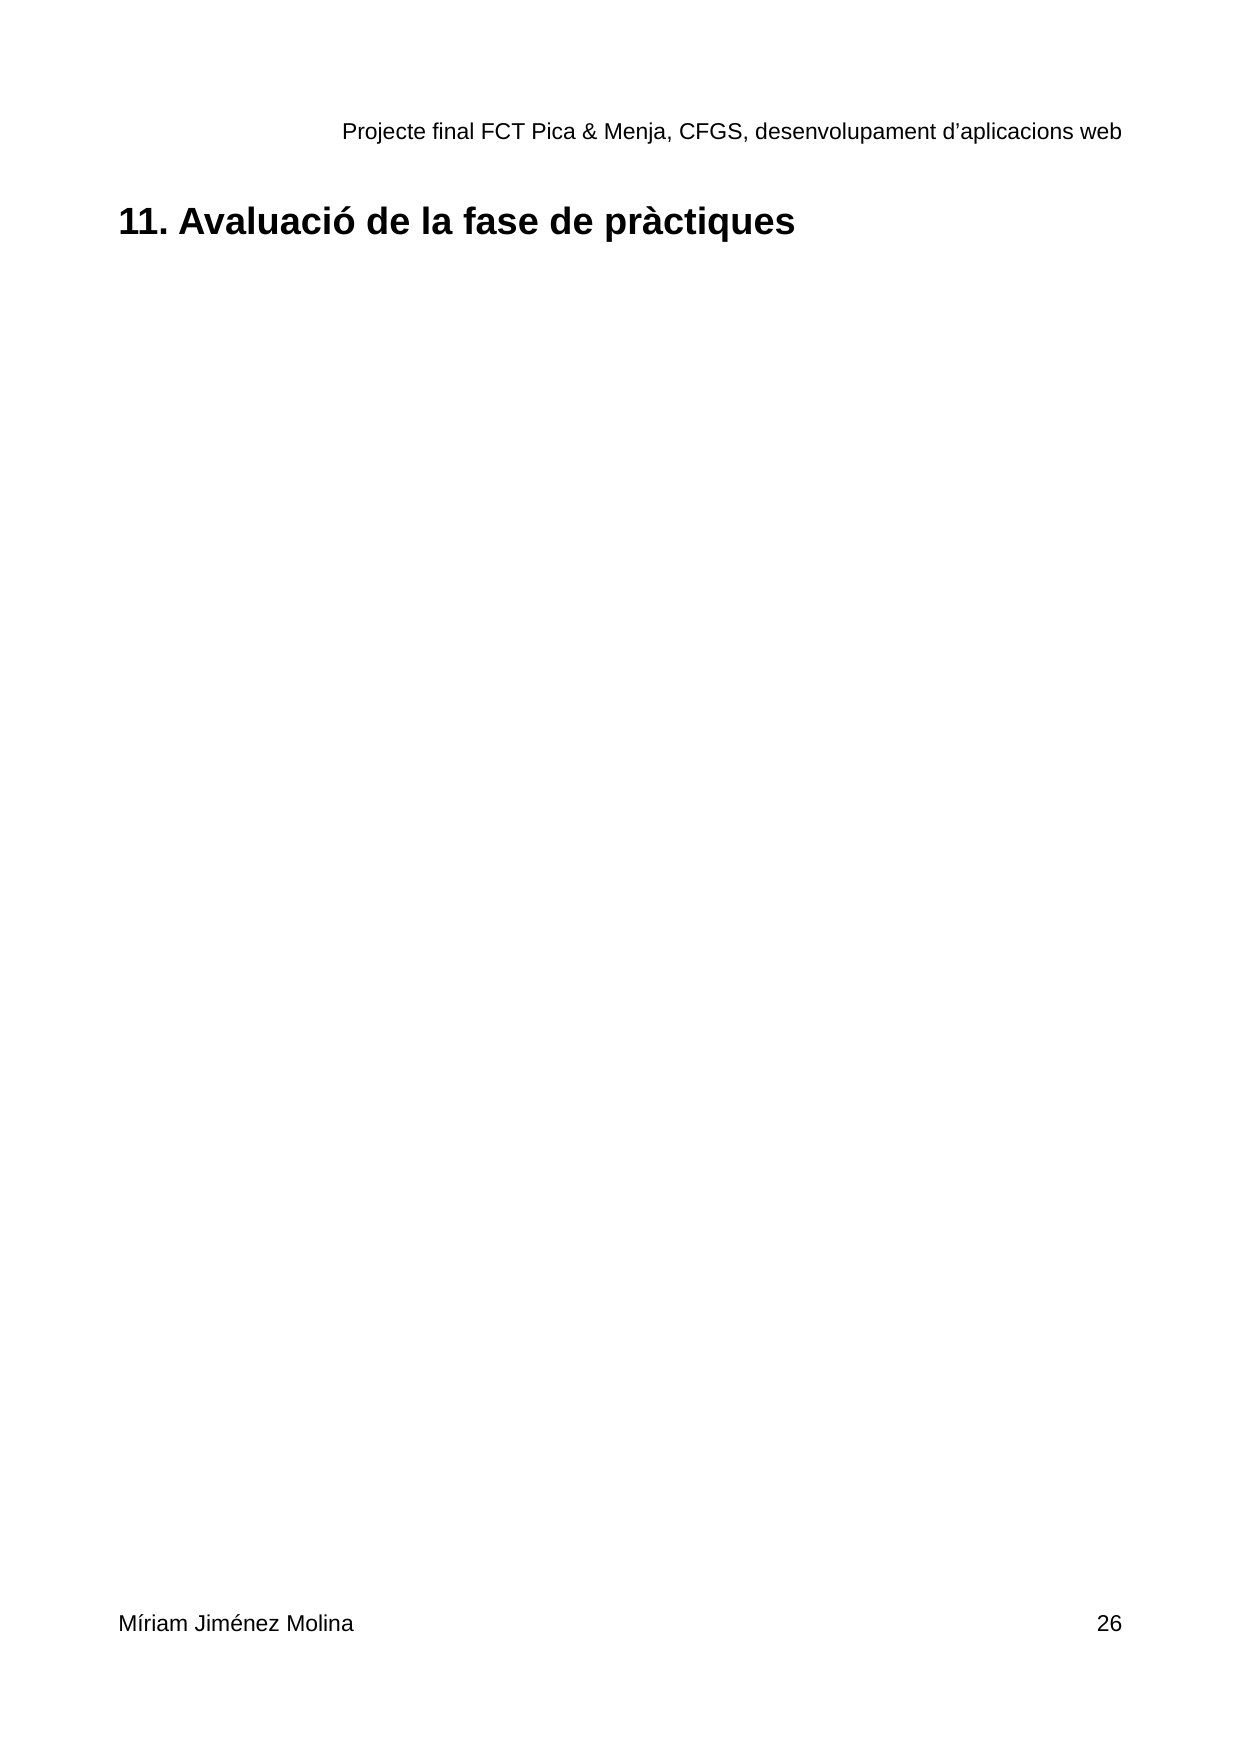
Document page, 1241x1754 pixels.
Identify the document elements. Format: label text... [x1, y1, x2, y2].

subtitle 11. Avaluació de la fase de pràctiques [118, 199, 1122, 243]
